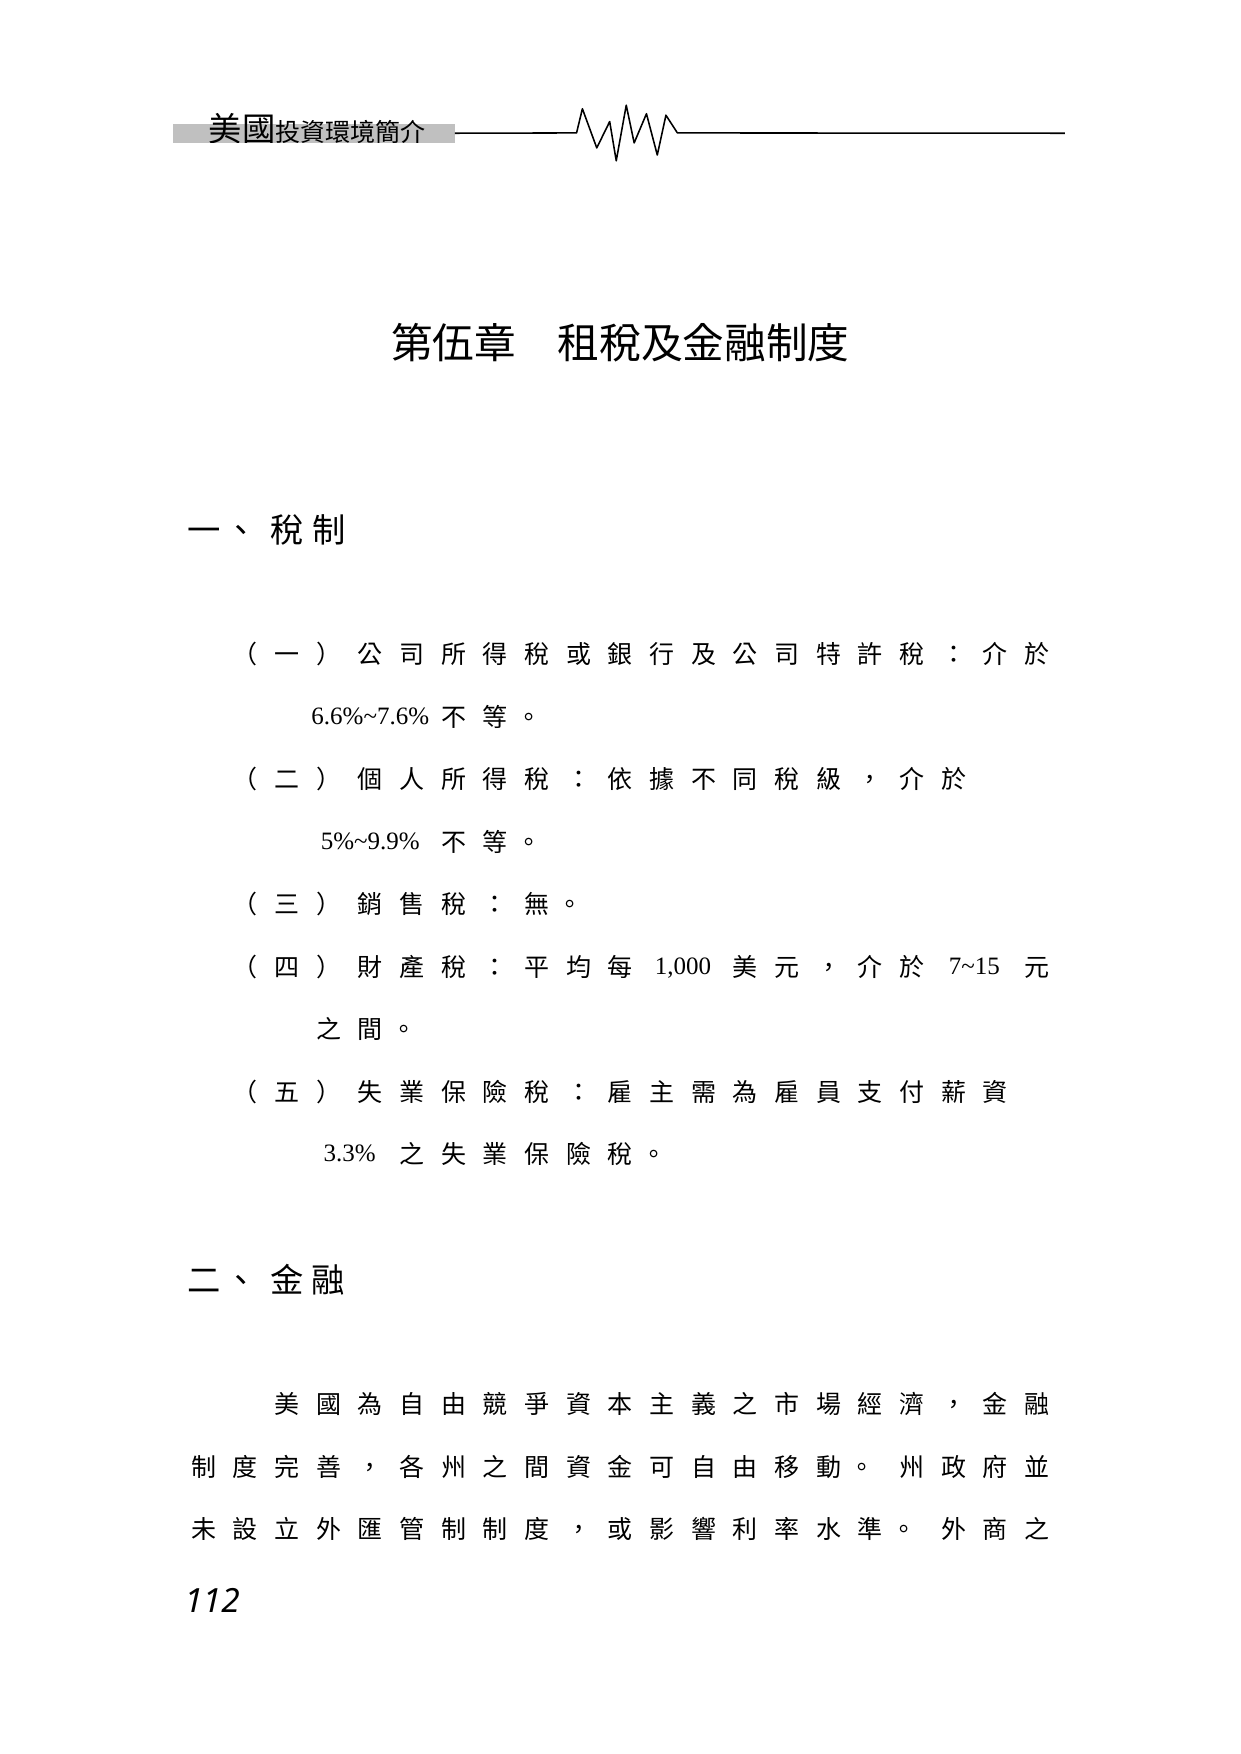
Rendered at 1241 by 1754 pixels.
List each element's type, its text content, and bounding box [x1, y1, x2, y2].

text （四）財產稅：平均每1,000美元，介於7~15元之間。 [207, 924, 1058, 1049]
text 一、稅制 [183, 486, 1058, 549]
text 二、金融 [183, 1236, 1058, 1299]
text （二）個人所得稅：依據不同稅級，介於5%~9.9%不等。 [207, 736, 1058, 861]
text 第伍章 租稅及金融制度 [183, 299, 1058, 361]
text （三）銷售稅：無。 [207, 861, 1058, 924]
text 美國為自由競爭資本主義之市場經濟，金融制度完善，各州之間資金可自由移動。州政府並未設立外匯管制制度，或影響利率水準。外商之 [183, 1361, 1058, 1549]
text （五）失業保險稅：雇主需為雇員支付薪資3.3%之失業保險稅。 [207, 1049, 1058, 1174]
text （一）公司所得稅或銀行及公司特許稅：介於6.6%~7.6%不等。 [207, 611, 1058, 736]
